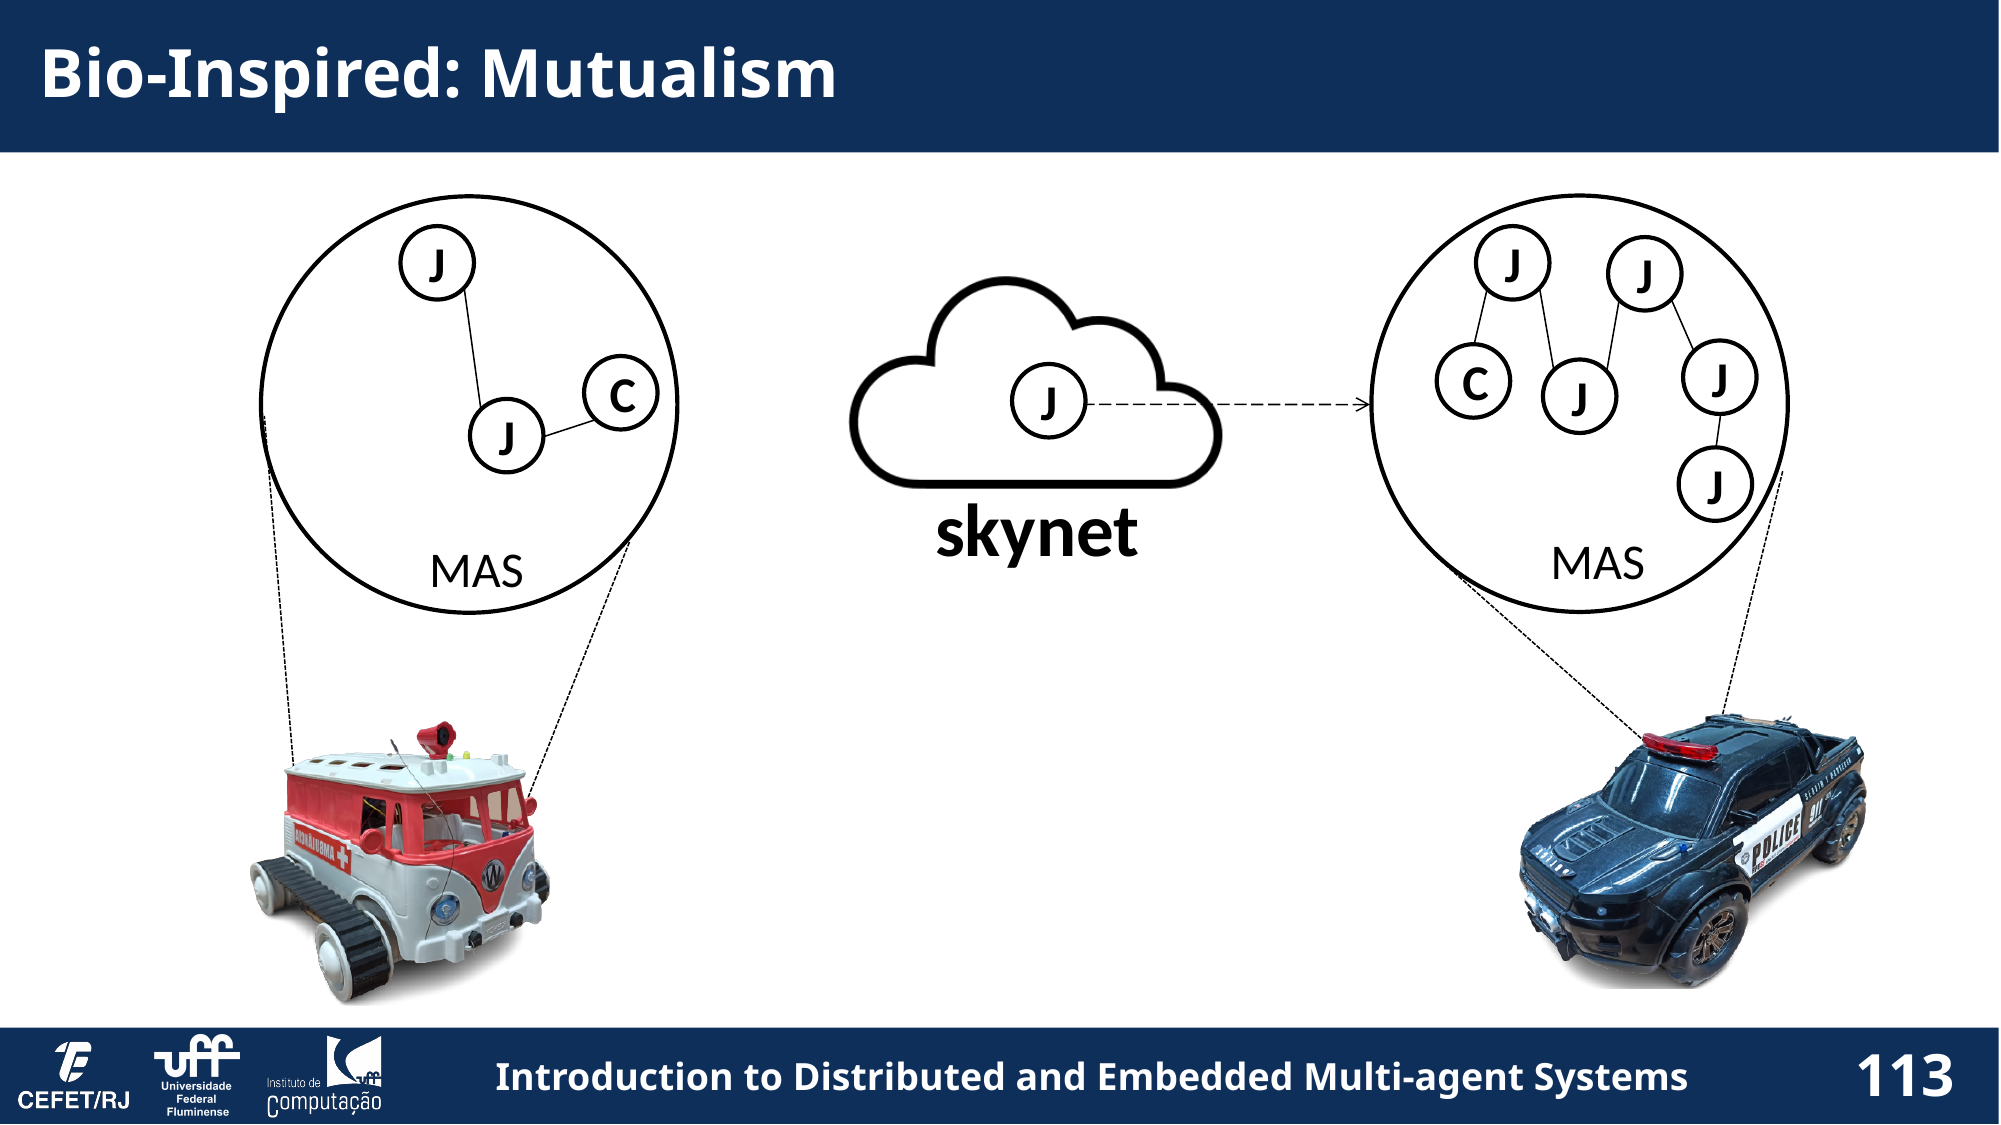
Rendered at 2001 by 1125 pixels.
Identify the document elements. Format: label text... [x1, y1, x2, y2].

text_box [1371, 195, 1788, 612]
text_box [260, 196, 678, 606]
text_box J [1542, 359, 1617, 433]
text_box J [1678, 447, 1753, 521]
picture [824, 170, 1249, 595]
text_box J [469, 398, 544, 473]
text_box MAS [1535, 522, 1660, 598]
picture [265, 1033, 383, 1118]
text_box J [1608, 237, 1682, 311]
picture [245, 719, 555, 1006]
text_box Bio-Inspired: Mutualism [25, 23, 1999, 119]
text_box [416, 606, 522, 613]
text_box MAS [414, 530, 539, 606]
picture [1513, 711, 1872, 989]
picture [18, 1021, 129, 1125]
text_box J [1683, 340, 1757, 414]
text_box J [400, 226, 474, 300]
text_box J [1012, 363, 1086, 438]
text_box C [1436, 344, 1511, 418]
picture [153, 1033, 241, 1121]
text_box C [584, 355, 658, 430]
text_box J [1475, 226, 1550, 300]
